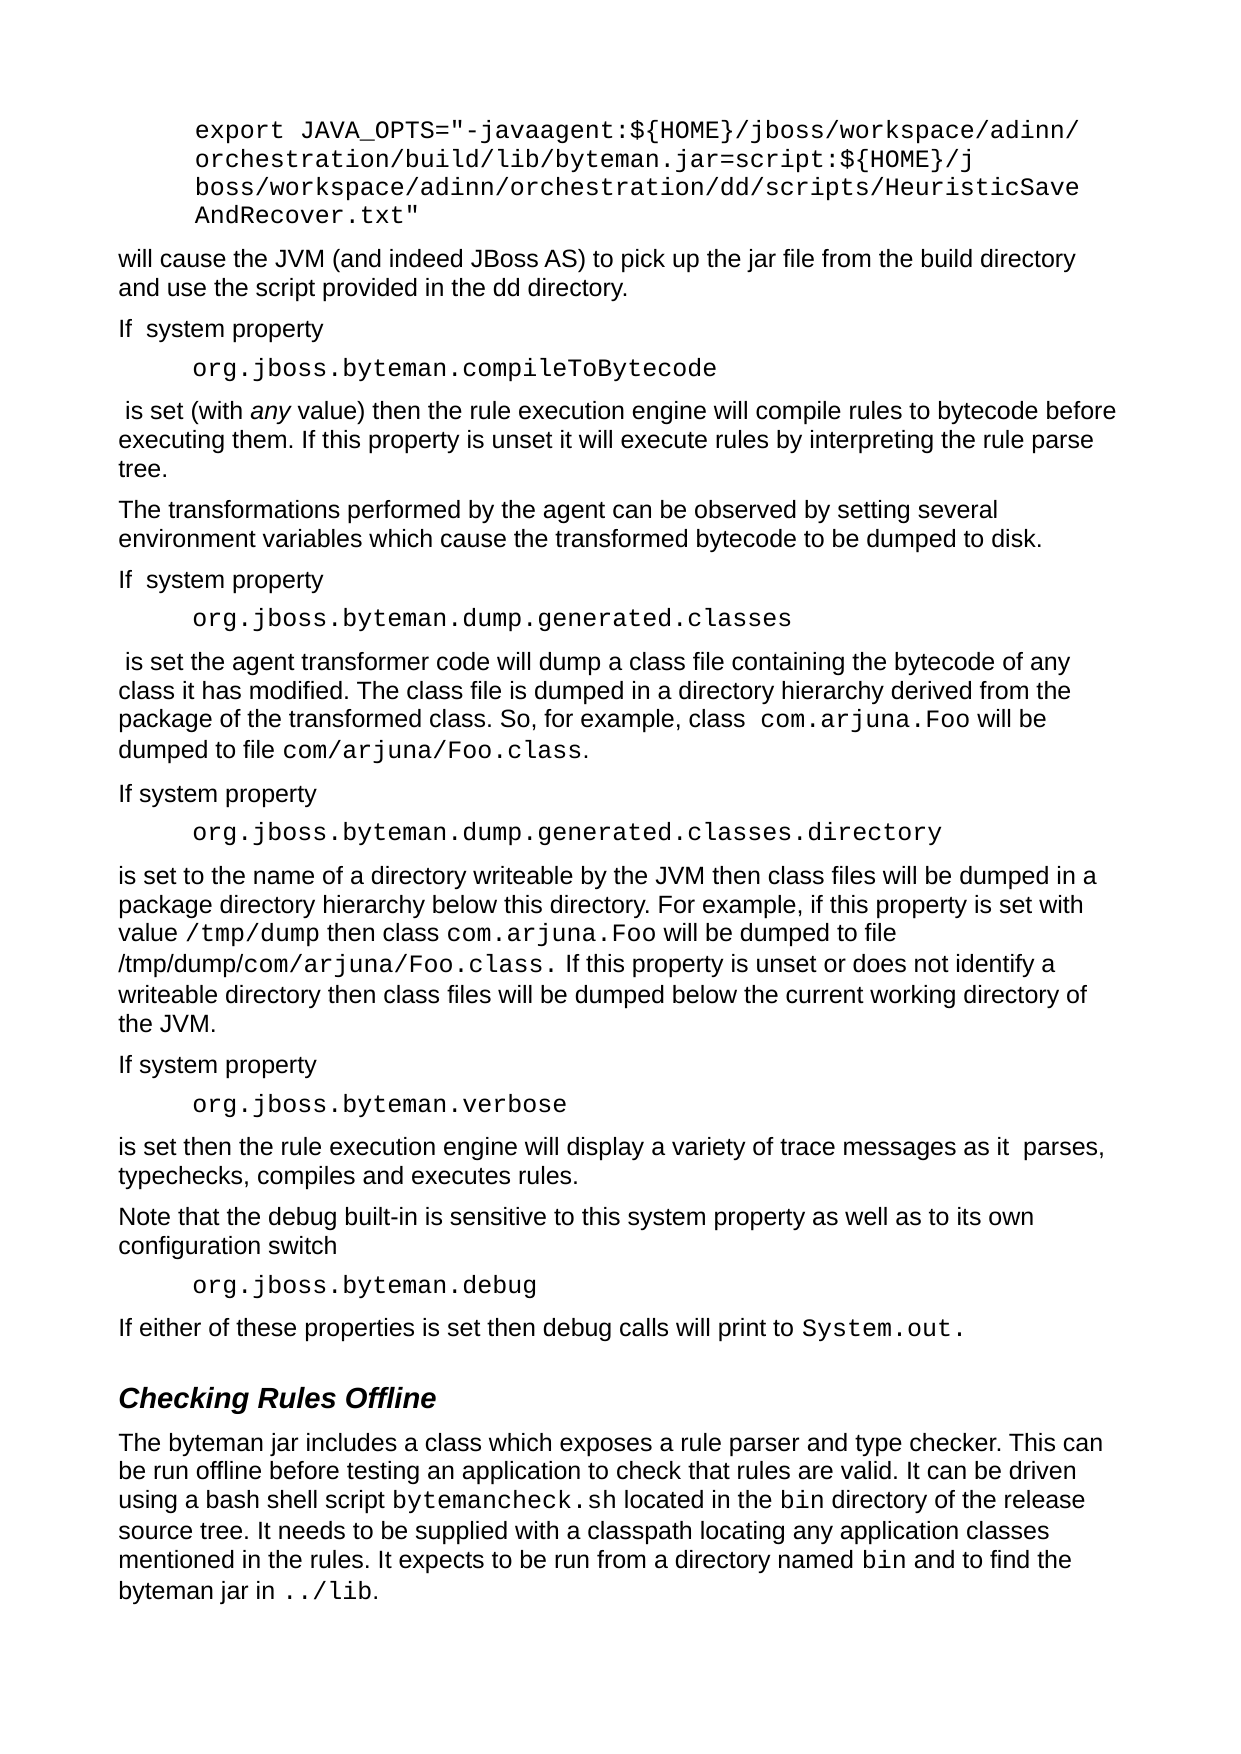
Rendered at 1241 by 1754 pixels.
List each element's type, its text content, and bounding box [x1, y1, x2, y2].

text The byteman jar includes a class which exposes a rule parser and type checker. This can be run offline before testing an application to check that rules are valid. It can be driven using a bash shell script bytemancheck.sh located in the bin directory of the release source tree. It needs to be supplied with a classpath locating any application classes mentioned in the rules. It expects to be run from a directory named bin and to find the byteman jar in ../lib. [118, 1428, 1122, 1607]
text The transformations performed by the agent can be observed by setting several environment variables which cause the transformed bytecode to be dumped to disk. [118, 495, 1122, 552]
text If either of these properties is set then debug calls will print to System.out. [118, 1313, 1122, 1344]
text If system property [118, 314, 1122, 343]
subtitle Checking Rules Offline [118, 1382, 1122, 1415]
text org.jboss.byteman.verbose [192, 1091, 1122, 1120]
text org.jboss.byteman.compileToBytecode [192, 355, 1122, 383]
text org.jboss.byteman.dump.generated.classes [192, 606, 1122, 634]
text will cause the JVM (and indeed JBoss AS) to pick up the jar file from the build directory and use the script provided in the dd directory. [118, 244, 1122, 301]
text If system property [118, 779, 1122, 807]
text export JAVA_OPTS="-javaagent:${HOME}/jboss/workspace/adinn/ orchestration/build/lib/byteman.jar=script:${HOME}/j boss/workspace/adinn/orchestration/dd/scripts/HeuristicSave AndRecover.txt" [194, 118, 1122, 231]
text Note that the debug built-in is sensitive to this system property as well as to its own configuration switch [118, 1202, 1122, 1260]
text is set (with any value) then the rule execution engine will compile rules to bytecode before executing them. If this property is unset it will execute rules by interpreting the rule parse tree. [118, 396, 1122, 482]
text is set to the name of a directory writeable by the JVM then class files will be dumped in a package directory hierarchy below this directory. For example, if this property is set with value /tmp/dump then class com.arjuna.Foo will be dumped to file /tmp/dump/com/arjuna/Foo.class. If this property is unset or does not identify a writeable directory then class files will be dumped below the current working directory of the JVM. [118, 861, 1122, 1038]
text is set then the rule execution engine will display a variety of trace messages as it parses, typechecks, compiles and executes rules. [118, 1132, 1122, 1190]
text org.jboss.byteman.dump.generated.classes.directory [192, 820, 1122, 848]
text If system property [118, 565, 1122, 593]
text org.jboss.byteman.debug [192, 1272, 1122, 1301]
text If system property [118, 1050, 1122, 1079]
text is set the agent transformer code will dump a class file containing the bytecode of any class it has modified. The class file is dumped in a directory hierarchy derived from the package of the transformed class. So, for example, class com.arjuna.Foo will be dumped to file com/arjuna/Foo.class. [118, 647, 1122, 766]
